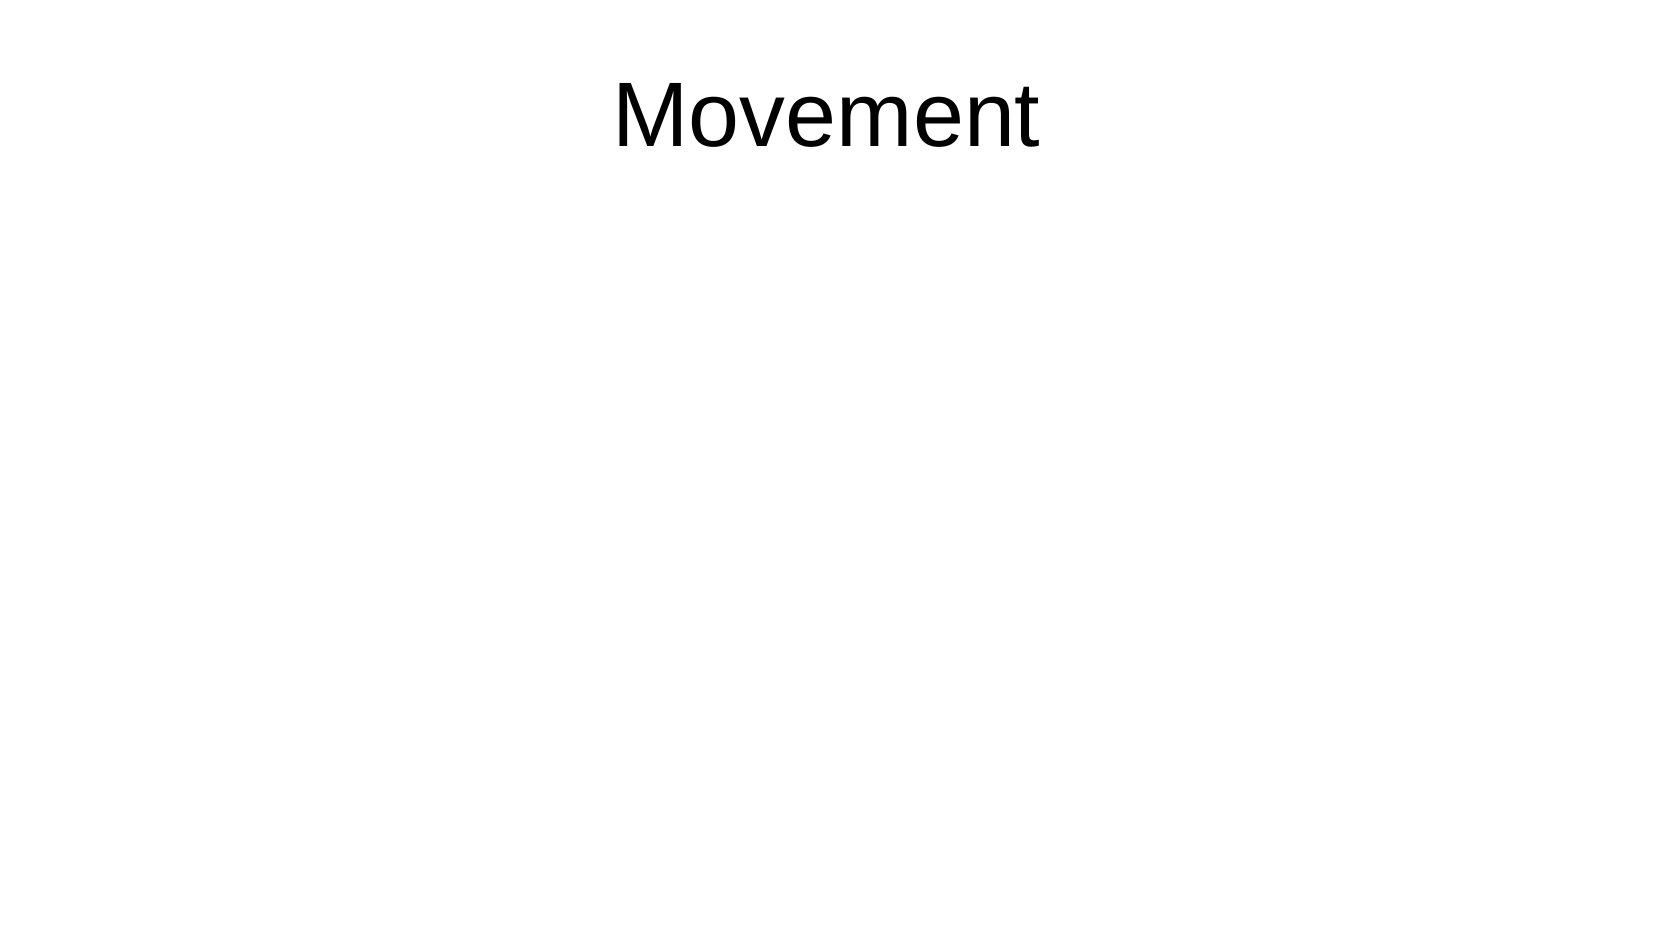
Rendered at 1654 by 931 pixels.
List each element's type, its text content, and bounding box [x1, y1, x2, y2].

title Movement [82, 12, 1571, 218]
